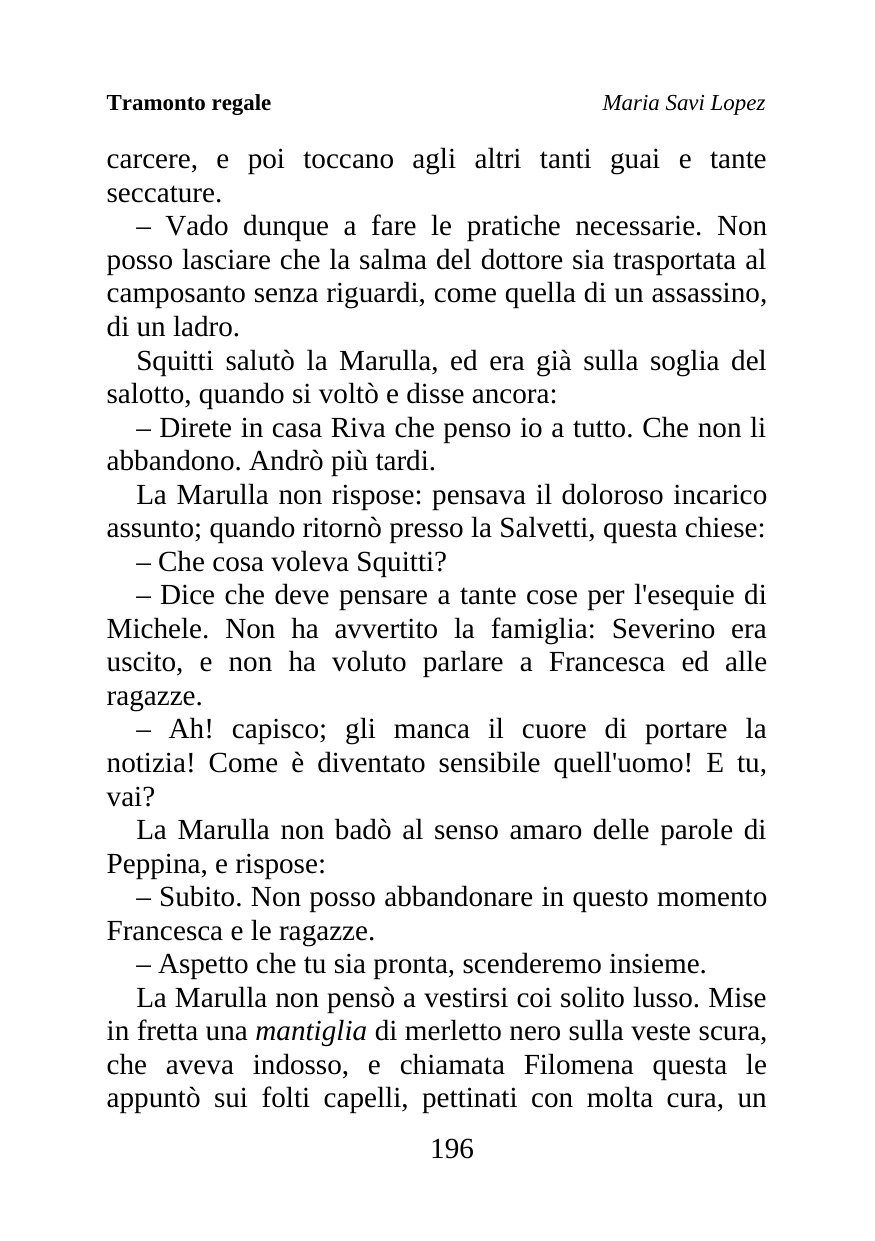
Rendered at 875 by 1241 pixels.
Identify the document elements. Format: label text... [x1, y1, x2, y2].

text – Ah! capisco; gli manca il cuore di portare la notizia! Come è diventato sensibile quell'uomo! E tu, vai? [106, 712, 768, 812]
text La Marulla non rispose: pensava il doloroso incarico assunto; quando ritornò presso la Salvetti, questa chiese: [106, 477, 768, 544]
text carcere, e poi toccano agli altri tanti guai e tante seccature. [106, 141, 768, 208]
text – Subito. Non posso abbandonare in questo momento Francesca e le ragazze. [106, 879, 768, 946]
text – Vado dunque a fare le pratiche necessarie. Non posso lasciare che la salma del dottore sia trasportata al camposanto senza riguardi, come quella di un assassino, di un ladro. [106, 208, 768, 343]
text Squitti salutò la Marulla, ed era già sulla soglia del salotto, quando si voltò e disse ancora: [106, 343, 768, 410]
text – Aspetto che tu sia pronta, scenderemo insieme. [106, 946, 768, 980]
text – Direte in casa Riva che penso io a tutto. Che non li abbandono. Andrò più tardi. [106, 410, 768, 477]
text – Che cosa voleva Squitti? [106, 544, 768, 577]
text La Marulla non badò al senso amaro delle parole di Peppina, e rispose: [106, 812, 768, 879]
text – Dice che deve pensare a tante cose per l'esequie di Michele. Non ha avvertito la famiglia: Severino era uscito, e non ha voluto parlare a Francesca ed alle ragazze. [106, 577, 768, 712]
text La Marulla non pensò a vestirsi coi solito lusso. Mise in fretta una mantiglia di merletto nero sulla veste scura, che aveva indosso, e chiamata Filomena questa le appuntò sui folti capelli, pettinati con molta cura, un [106, 980, 768, 1114]
